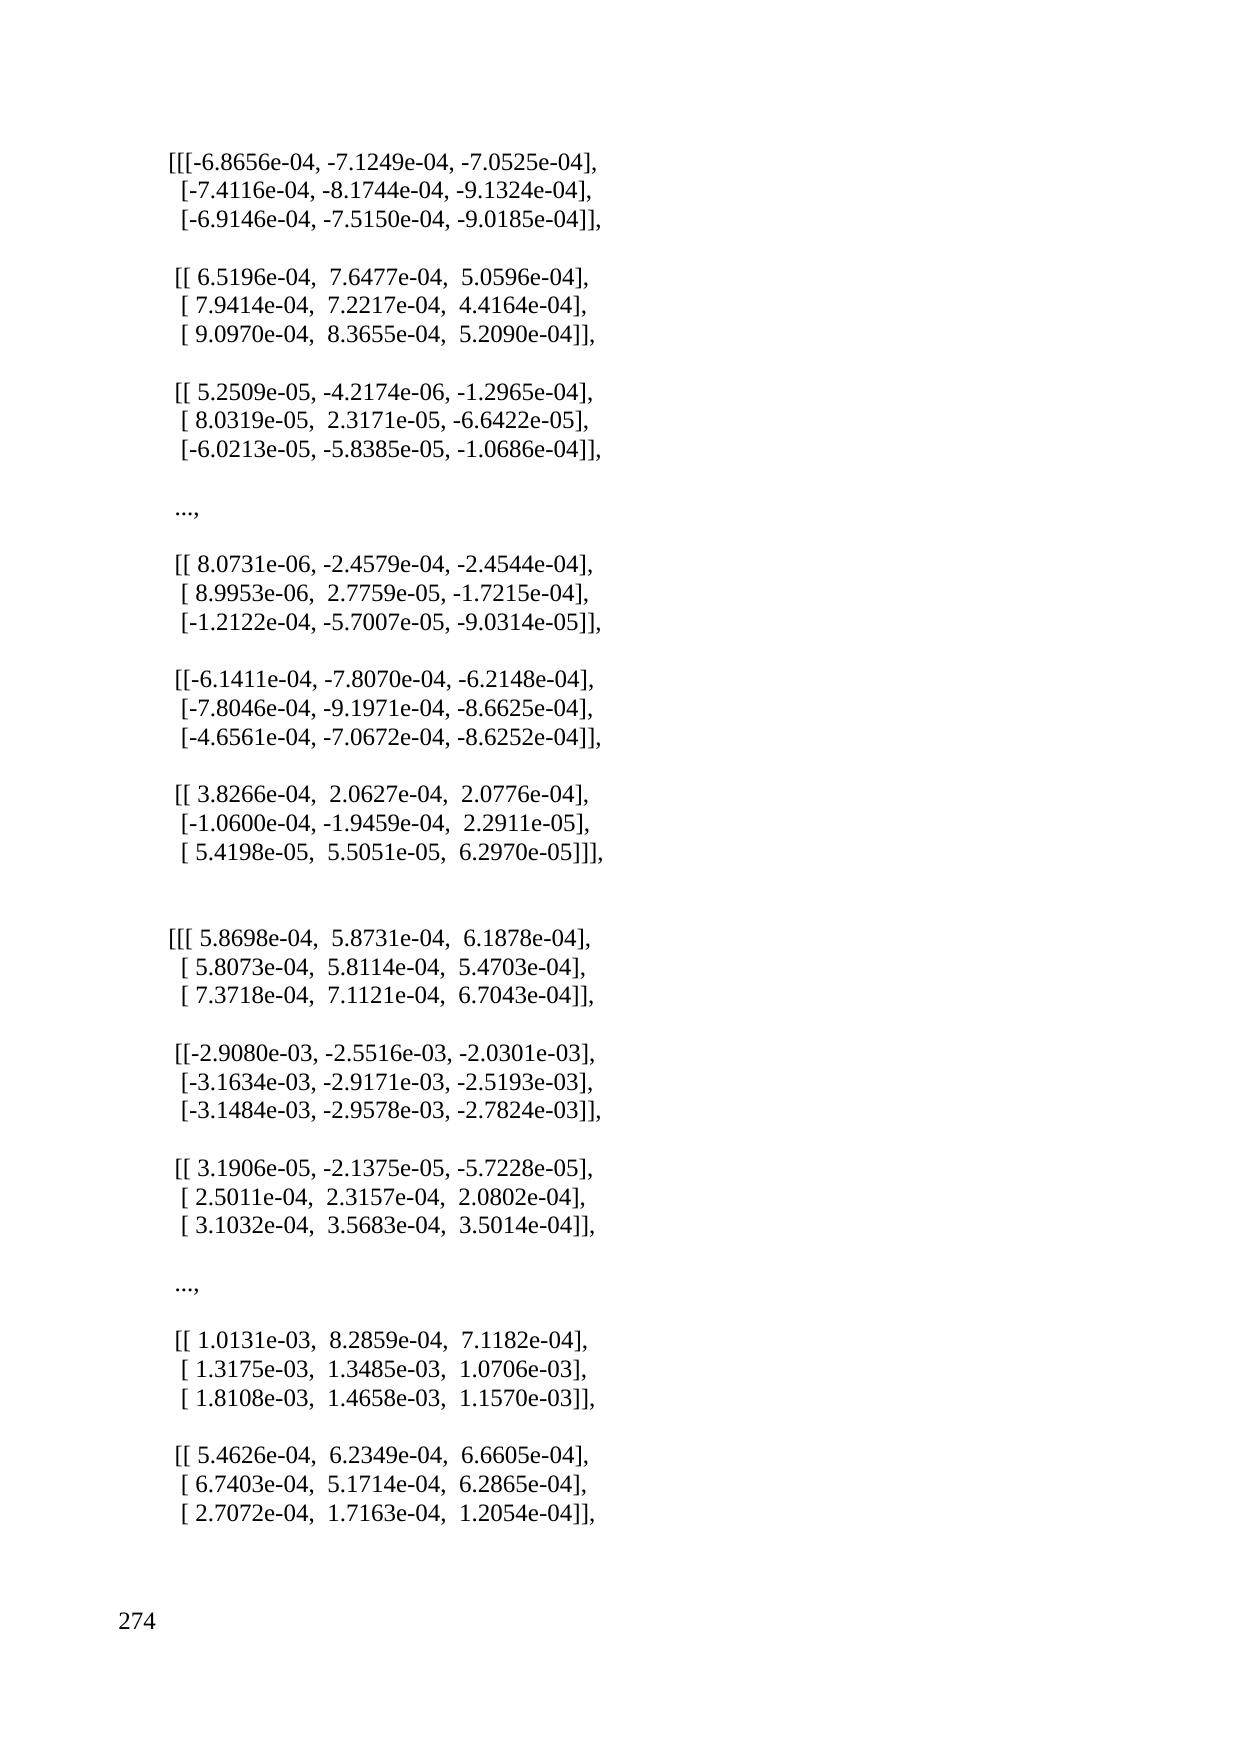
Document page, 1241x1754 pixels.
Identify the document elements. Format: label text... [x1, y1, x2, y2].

text [[ 1.0131e-03, 8.2859e-04, 7.1182e-04], [118, 1326, 1122, 1354]
text [[ 6.5196e-04, 7.6477e-04, 5.0596e-04], [118, 262, 1122, 291]
text [ 8.0319e-05, 2.3171e-05, -6.6422e-05], [118, 406, 1122, 434]
text [-3.1634e-03, -2.9171e-03, -2.5193e-03], [118, 1067, 1122, 1096]
text [[ 3.8266e-04, 2.0627e-04, 2.0776e-04], [118, 779, 1122, 808]
text [-6.9146e-04, -7.5150e-04, -9.0185e-04]], [118, 204, 1122, 233]
text ..., [118, 492, 1122, 521]
text [ 8.9953e-06, 2.7759e-05, -1.7215e-04], [118, 578, 1122, 607]
text [ 5.8073e-04, 5.8114e-04, 5.4703e-04], [118, 952, 1122, 981]
text [ 2.5011e-04, 2.3157e-04, 2.0802e-04], [118, 1182, 1122, 1211]
text [ 1.8108e-03, 1.4658e-03, 1.1570e-03]], [118, 1383, 1122, 1412]
text [ 9.0970e-04, 8.3655e-04, 5.2090e-04]], [118, 319, 1122, 348]
text [ 1.3175e-03, 1.3485e-03, 1.0706e-03], [118, 1354, 1122, 1383]
text [-4.6561e-04, -7.0672e-04, -8.6252e-04]], [118, 722, 1122, 751]
text [-7.8046e-04, -9.1971e-04, -8.6625e-04], [118, 693, 1122, 722]
text [-1.0600e-04, -1.9459e-04, 2.2911e-05], [118, 808, 1122, 837]
text [ 7.9414e-04, 7.2217e-04, 4.4164e-04], [118, 291, 1122, 319]
text [ 2.7072e-04, 1.7163e-04, 1.2054e-04]], [118, 1498, 1122, 1527]
text [[[-6.8656e-04, -7.1249e-04, -7.0525e-04], [118, 147, 1122, 176]
text ..., [118, 1268, 1122, 1297]
text [-3.1484e-03, -2.9578e-03, -2.7824e-03]], [118, 1096, 1122, 1124]
text [[-6.1411e-04, -7.8070e-04, -6.2148e-04], [118, 664, 1122, 693]
text [[ 5.2509e-05, -4.2174e-06, -1.2965e-04], [118, 377, 1122, 406]
text [-1.2122e-04, -5.7007e-05, -9.0314e-05]], [118, 607, 1122, 636]
text [-7.4116e-04, -8.1744e-04, -9.1324e-04], [118, 176, 1122, 204]
text [-6.0213e-05, -5.8385e-05, -1.0686e-04]], [118, 434, 1122, 463]
text [ 5.4198e-05, 5.5051e-05, 6.2970e-05]]], [118, 837, 1122, 866]
text [[ 5.4626e-04, 6.2349e-04, 6.6605e-04], [118, 1441, 1122, 1469]
text [ 3.1032e-04, 3.5683e-04, 3.5014e-04]], [118, 1211, 1122, 1239]
text [[ 8.0731e-06, -2.4579e-04, -2.4544e-04], [118, 549, 1122, 578]
text [[ 3.1906e-05, -2.1375e-05, -5.7228e-05], [118, 1153, 1122, 1182]
text [ 6.7403e-04, 5.1714e-04, 6.2865e-04], [118, 1469, 1122, 1498]
text [ 7.3718e-04, 7.1121e-04, 6.7043e-04]], [118, 981, 1122, 1009]
text [[-2.9080e-03, -2.5516e-03, -2.0301e-03], [118, 1038, 1122, 1067]
text [[[ 5.8698e-04, 5.8731e-04, 6.1878e-04], [118, 923, 1122, 952]
